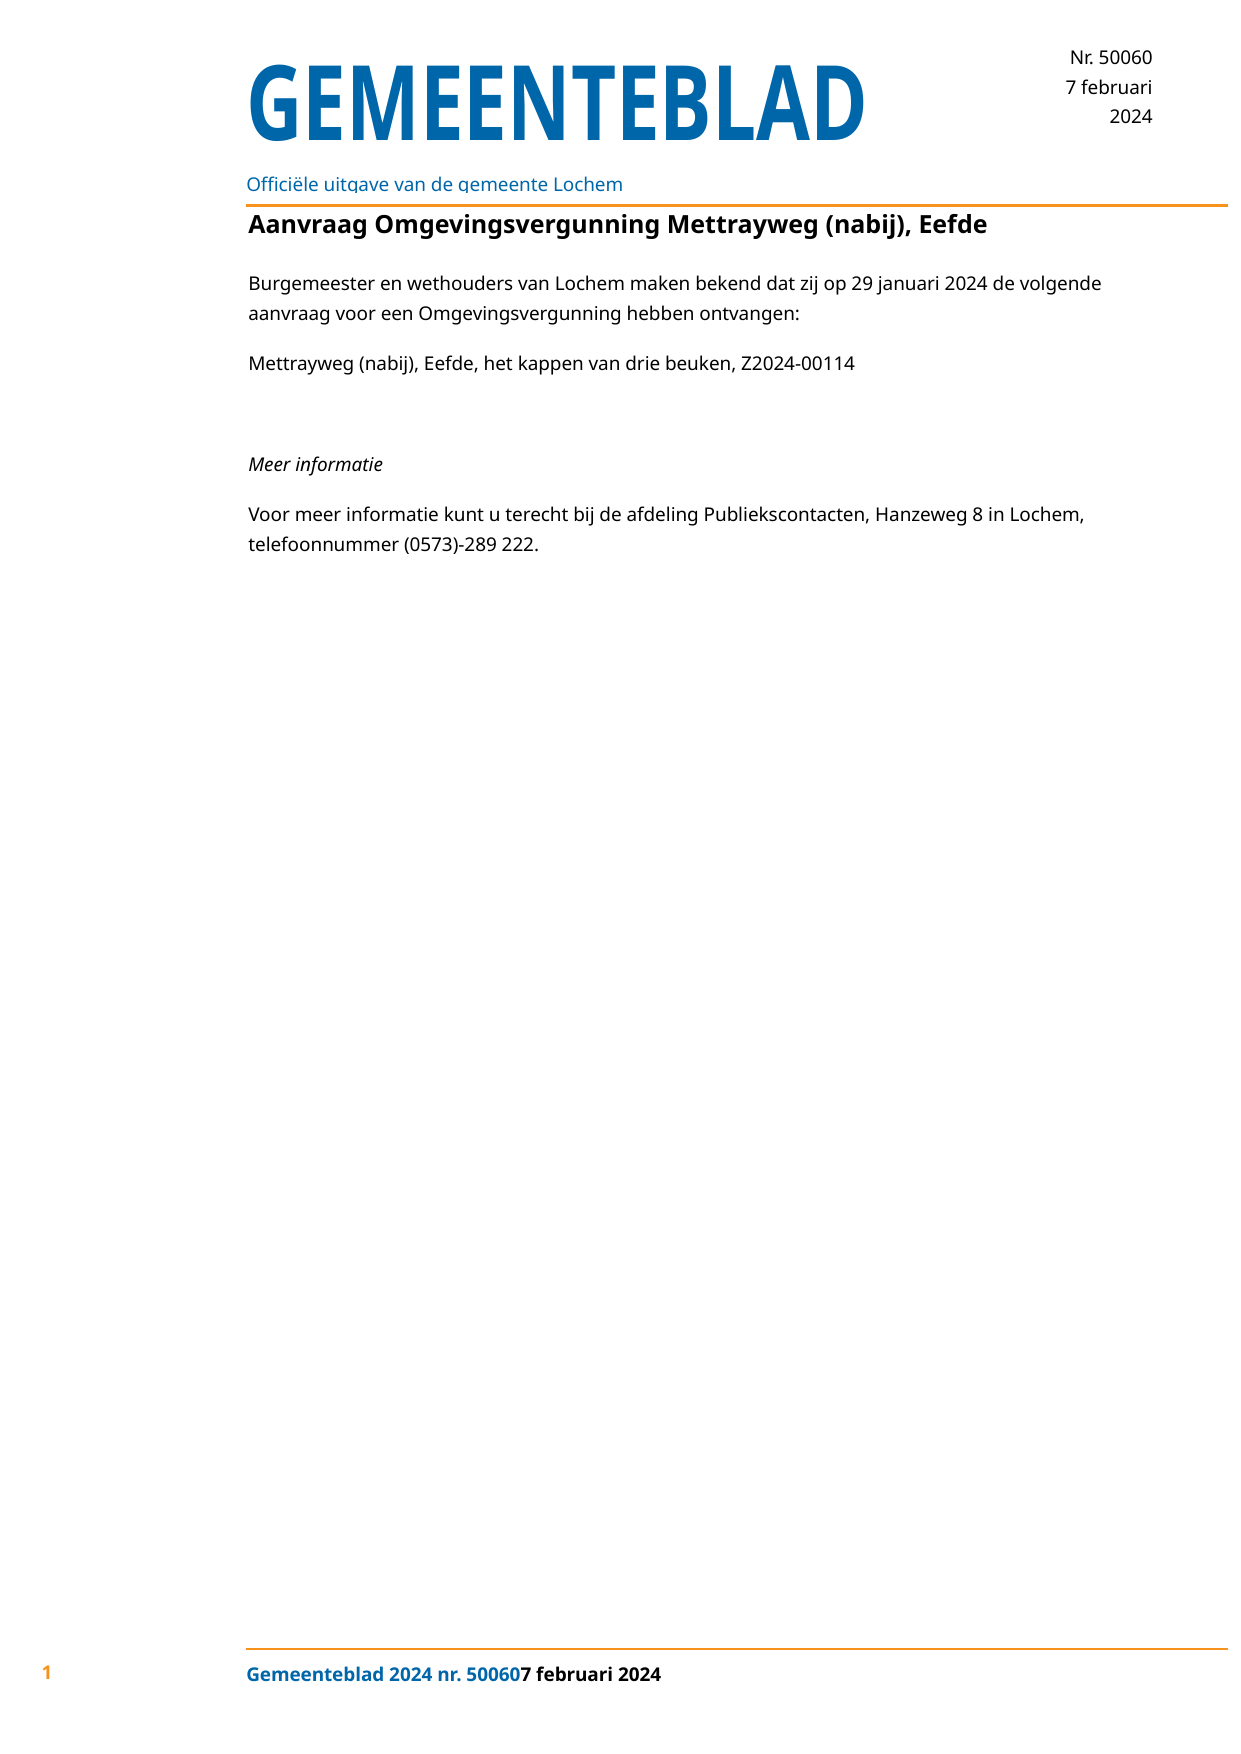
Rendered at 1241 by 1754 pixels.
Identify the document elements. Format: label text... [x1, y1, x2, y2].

text Mettrayweg (nabij), Eefde, het kappen van drie beuken, Z2024-00114 [248, 350, 1152, 376]
text Burgemeester en wethouders van Lochem maken bekend dat zij op 29 januari 2024 de volgende aanvraag voor een Omgevingsvergunning hebben ontvangen: [248, 270, 1152, 326]
text Meer informatie [248, 451, 1152, 477]
text Aanvraag Omgevingsvergunning Mettrayweg (nabij), Eefde [248, 207, 1152, 241]
picture [41, 47, 231, 172]
text Voor meer informatie kunt u terecht bij de afdeling Publiekscontacten, Hanzeweg 8 in Lochem, telefoonnummer (0573)-289 222. [248, 502, 1152, 557]
